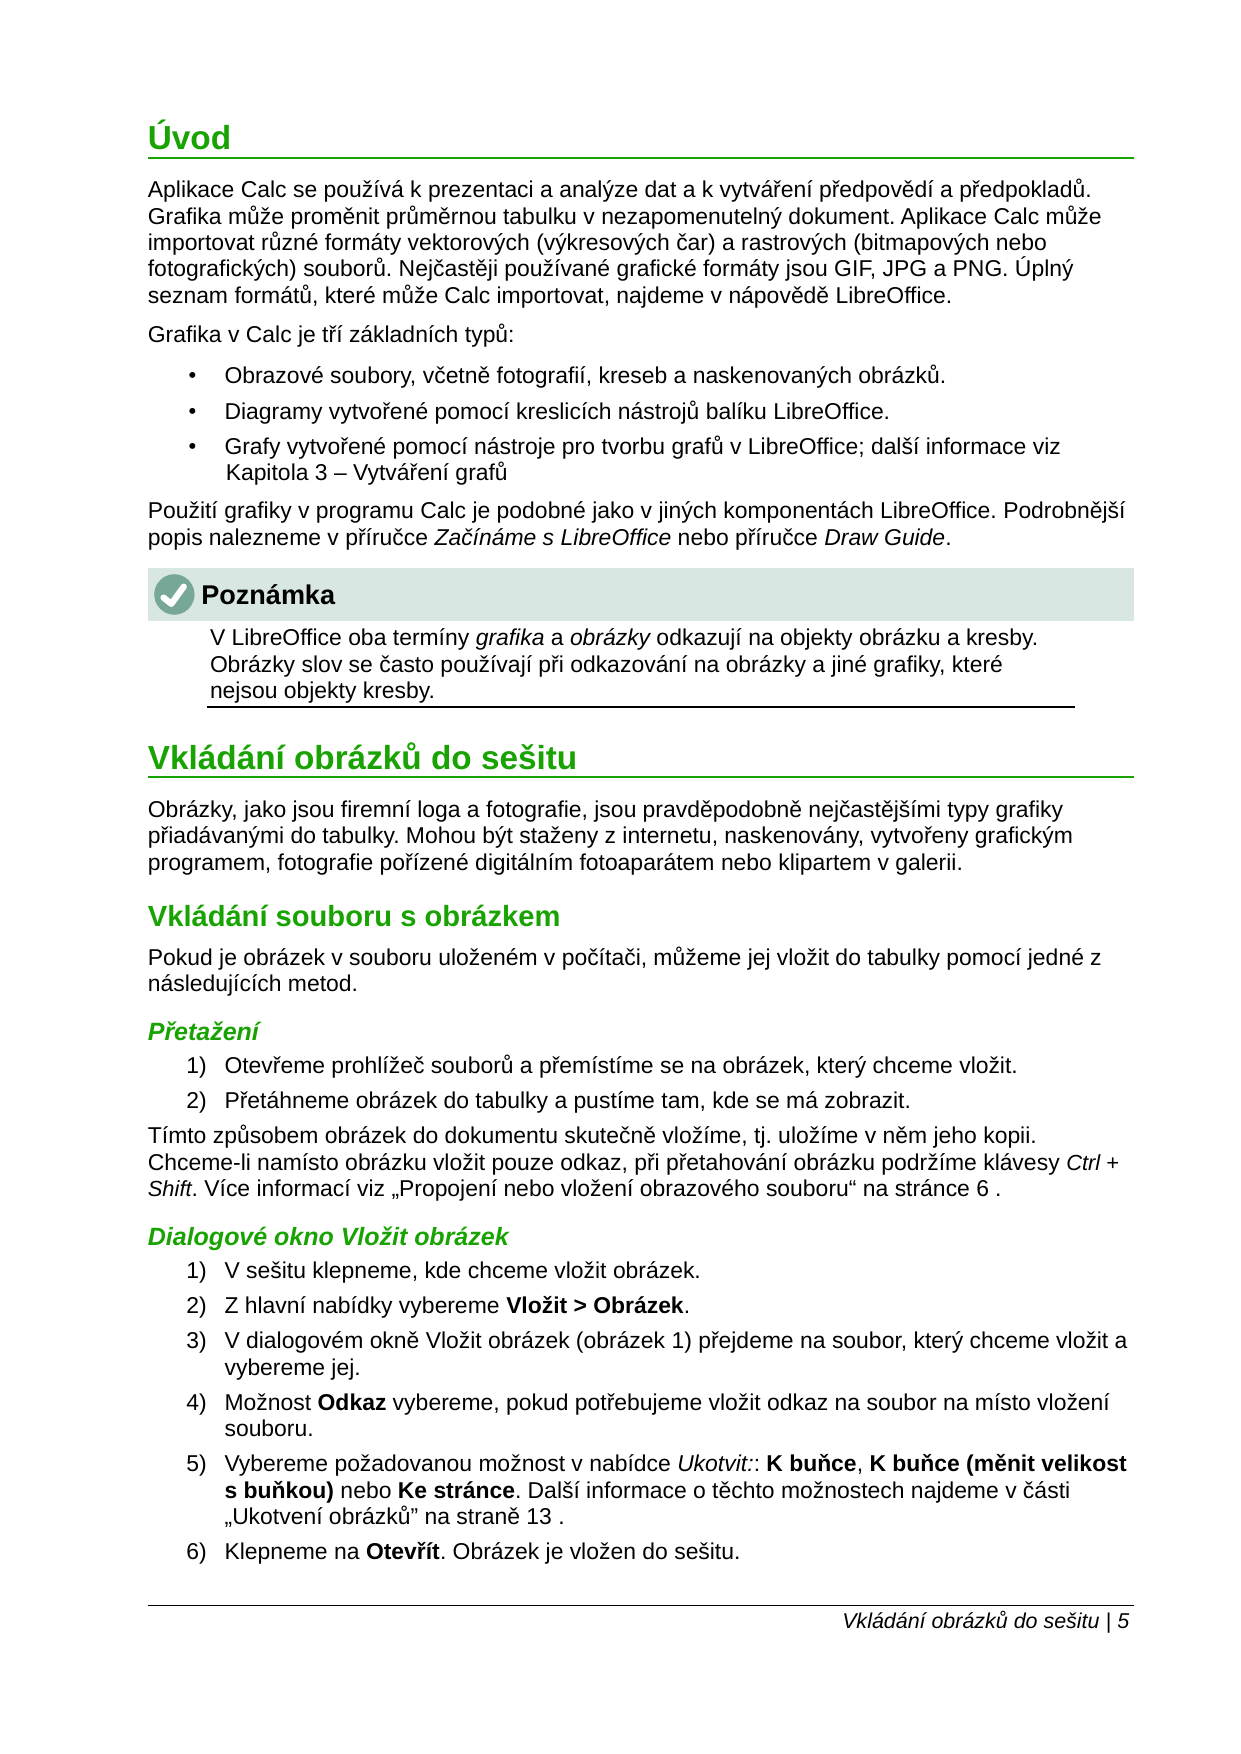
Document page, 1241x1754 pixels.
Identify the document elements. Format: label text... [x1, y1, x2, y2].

list Grafy vytvořené pomocí nástroje pro tvorbu grafů v LibreOffice; další informace viz Kapitola 3 – Vytváření grafů [185, 430, 1134, 488]
text Pokud je obrázek v souboru uloženém v počítači, můžeme jej vložit do tabulky pomocí jedné z následujících metod. [148, 944, 1134, 997]
subtitle Vkládání souboru s obrázkem [148, 899, 1134, 932]
list Klepneme na Otevřít. Obrázek je vložen do sešitu. [207, 1538, 1134, 1565]
list Obrazové soubory, včetně fotografií, kreseb a naskenovaných obrázků. [185, 359, 1134, 389]
subtitle Dialogové okno Vložit obrázek [148, 1222, 1134, 1251]
subtitle Vkládání obrázků do sešitu [148, 738, 1134, 776]
list V sešitu klepneme, kde chceme vložit obrázek. [207, 1257, 1134, 1283]
subtitle Úvod [148, 118, 1134, 157]
list Vybereme požadovanou možnost v nabídce Ukotvit:: K buňce, K buňce (měnit velikost s buňkou) nebo Ke stránce. Další informace o těchto možnostech najdeme v části „Ukotvení obrázků” na straně 12 . [207, 1450, 1134, 1529]
list Možnost Odkaz vybereme, pokud potřebujeme vložit odkaz na soubor na místo vložení souboru. [207, 1389, 1134, 1442]
text Použití grafiky v programu Calc je podobné jako v jiných komponentách LibreOffice. Podrobnější popis nalezneme v příručce Začínáme s LibreOffice nebo příručce Draw Guide. [148, 497, 1134, 550]
text Aplikace Calc se používá k prezentaci a analýze dat a k vytváření předpovědí a předpokladů. Grafika může proměnit průměrnou tabulku v nezapomenutelný dokument. Aplikace Calc může importovat různé formáty vektorových (výkresových čar) a rastrových (bitmapových nebo fotografických) souborů. Nejčastěji používané grafické formáty jsou GIF, JPG a PNG. Úplný seznam formátů, které může Calc importovat, najdeme v nápovědě LibreOffice. [148, 176, 1134, 308]
text Tímto způsobem obrázek do dokumentu skutečně vložíme, tj. uložíme v něm jeho kopii. Chceme-li namísto obrázku vložit pouze odkaz, při přetahování obrázku podržíme klávesy Ctrl + Shift. Více informací viz „ Propojení nebo vložení obrazového souboru“ na stránce 5 . [148, 1122, 1134, 1202]
list Otevřeme prohlížeč souborů a přemístíme se na obrázek, který chceme vložit. [207, 1052, 1134, 1078]
text V LibreOffice oba termíny grafika a obrázky odkazují na objekty obrázku a kresby. Obrázky slov se často používají při odkazování na obrázky a jiné grafiky, které nejsou objekty kresby. [207, 621, 1075, 706]
list Diagramy vytvořené pomocí kreslicích nástrojů balíku LibreOffice. [185, 395, 1134, 424]
list V dialogovém okně Vložit obrázek (obrázek 1) přejdeme na soubor, který chceme vložit a vybereme jej. [207, 1327, 1134, 1380]
text Obrázky, jako jsou firemní loga a fotografie, jsou pravděpodobně nejčastějšími typy grafiky přiadávanými do tabulky. Mohou být staženy z internetu, naskenovány, vytvořeny grafickým programem, fotografie pořízené digitálním fotoaparátem nebo klipartem v galerii. [148, 796, 1134, 875]
list Přetáhneme obrázek do tabulky a pustíme tam, kde se má zobrazit. [207, 1087, 1134, 1114]
list Z hlavní nabídky vybereme Vložit > Obrázek. [207, 1292, 1134, 1318]
subtitle Poznámka [148, 568, 1134, 621]
subtitle Přetažení [148, 1017, 1134, 1046]
list Grafika v Calc je tří základních typů: [148, 321, 1134, 347]
